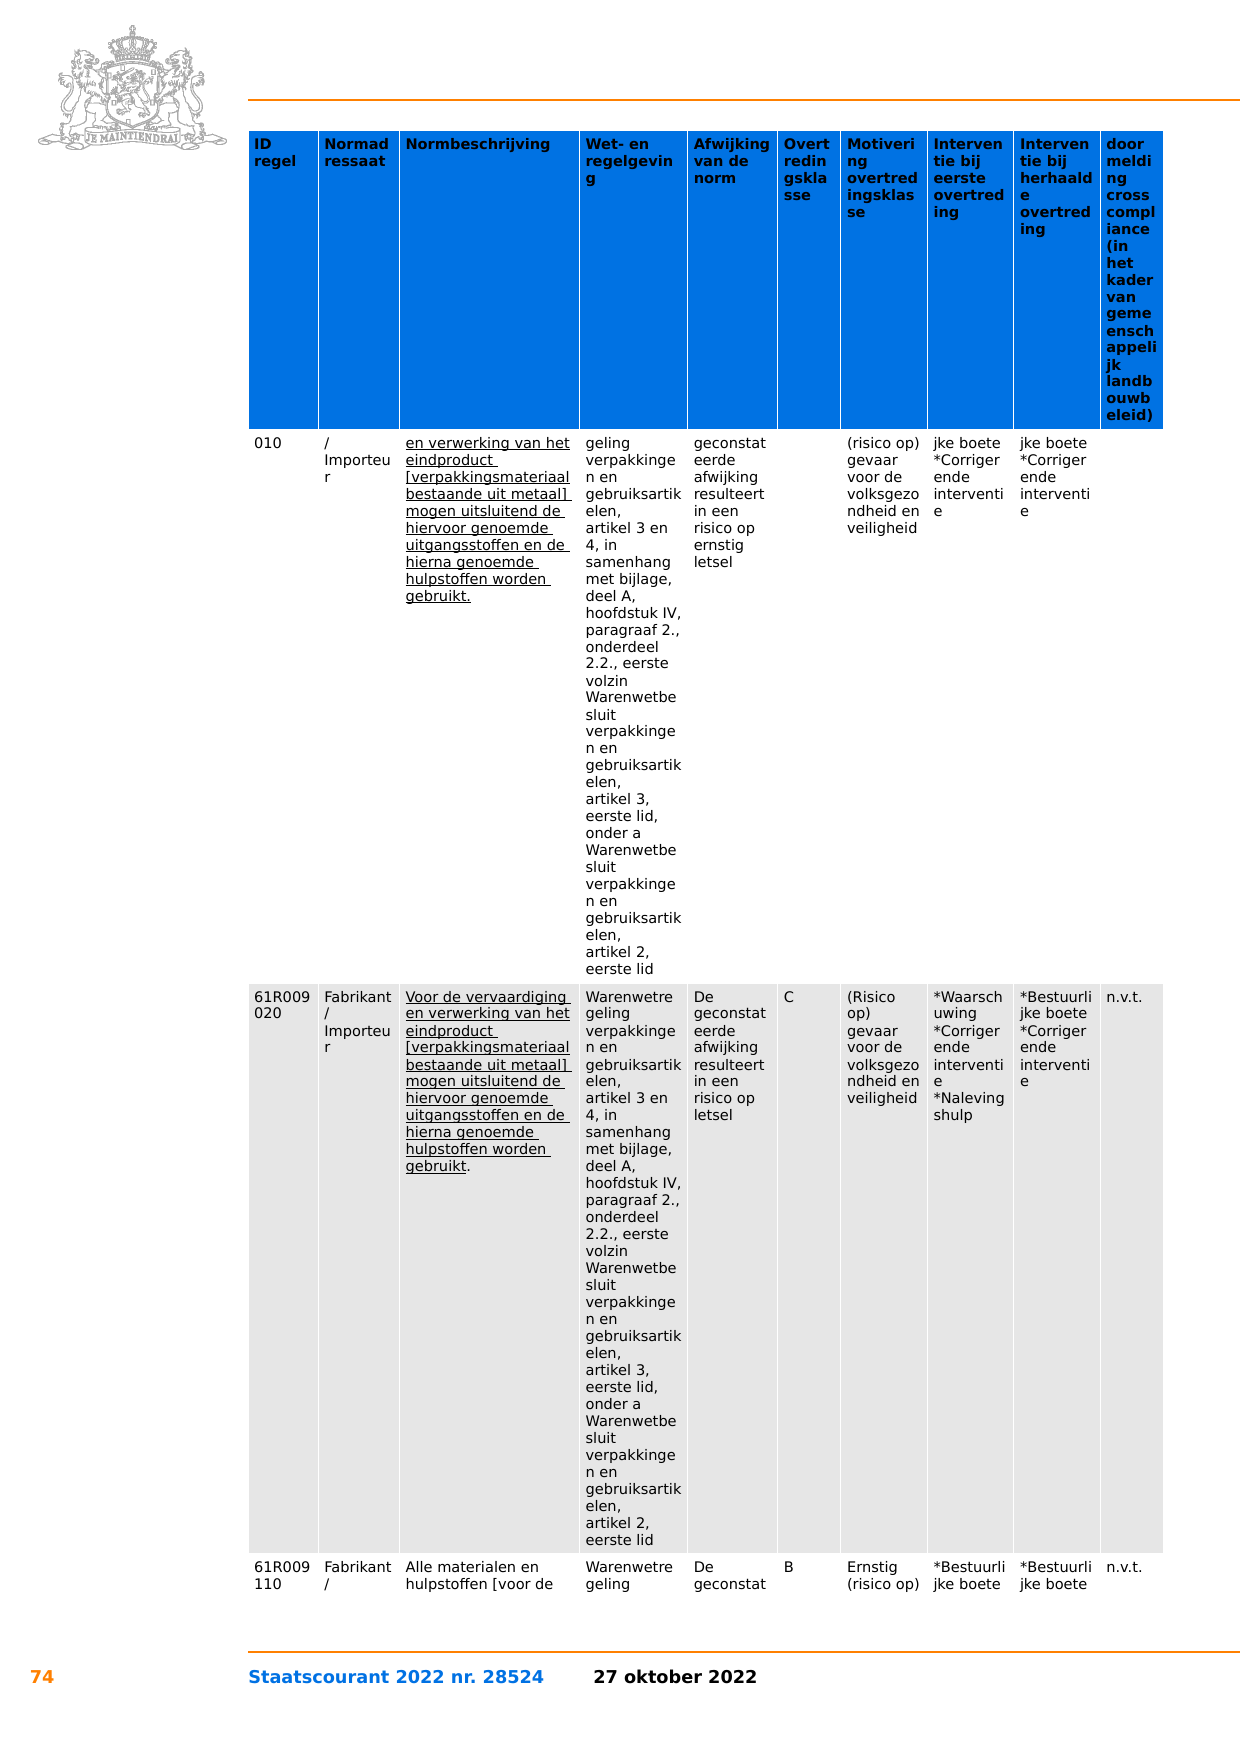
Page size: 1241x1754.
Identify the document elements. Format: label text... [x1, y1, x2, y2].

table_cell 010 [249, 430, 318, 983]
table_header Interventie bij herhaalde overtreding [1014, 131, 1100, 429]
table_cell [778, 430, 840, 983]
table_cell [1101, 430, 1163, 983]
table_cell Voor de vervaardiging en verwerking van het eindproduct [verpakkingsmateriaal bestaande uit metaal] mogen uitsluitend de hiervoor genoemde uitgangsstoffen en de hierna genoemde hulpstoffen worden gebruikt. [400, 984, 579, 1553]
table_cell 61R009020 [249, 984, 318, 1553]
table_cell geling verpakkingen en gebruiksartikelen, artikel 3 en 4, in samenhang met bijlage, deel A, hoofdstuk IV, paragraaf 2., onderdeel 2.2., eerste volzin Warenwetbesluit verpakkingen en gebruiksartikelen, artikel 3, eerste lid, onder a Warenwetbesluit verpakkingen en gebruiksartikelen, artikel 2, eerste lid [580, 430, 687, 983]
table_cell Fabrikant / [319, 1555, 399, 1598]
table_cell / Importeur [319, 430, 399, 983]
table_cell Fabrikant / Importeur [319, 984, 399, 1553]
table_header doormelding cross compliance (in het kader van gemeenschappelijk landbouwbeleid) [1101, 131, 1163, 429]
table_cell jke boete *Corrigerende interventie [928, 430, 1013, 983]
table_cell B [778, 1555, 840, 1598]
table_header ID regel [249, 131, 318, 429]
table_cell Warenwetregeling [580, 1555, 687, 1598]
table_cell Alle materialen en hulpstoffen [voor de [400, 1555, 579, 1598]
table_cell n.v.t. [1101, 984, 1163, 1553]
table_header Afwijking van de norm [688, 131, 777, 429]
table_cell jke boete *Corrigerende interventie [1014, 430, 1100, 983]
table_cell en verwerking van het eindproduct [verpakkingsmateriaal bestaande uit metaal] mogen uitsluitend de hiervoor genoemde uitgangsstoffen en de hierna genoemde hulpstoffen worden gebruikt. [400, 430, 579, 983]
table_cell *Waarschuwing *Corrigerende interventie *Nalevingshulp [928, 984, 1013, 1553]
table_cell *Bestuurlijke boete [928, 1555, 1013, 1598]
table_cell De geconstat [688, 1555, 777, 1598]
table_cell (Risico op) gevaar voor de volksgezondheid en veiligheid [841, 984, 927, 1553]
table_cell *Bestuurlijke boete *Corrigerende interventie [1014, 984, 1100, 1553]
table_cell Warenwetregeling verpakkingen en gebruiksartikelen, artikel 3 en 4, in samenhang met bijlage, deel A, hoofdstuk IV, paragraaf 2., onderdeel 2.2., eerste volzin Warenwetbesluit verpakkingen en gebruiksartikelen, artikel 3, eerste lid, onder a Warenwetbesluit verpakkingen en gebruiksartikelen, artikel 2, eerste lid [580, 984, 687, 1553]
picture [38, 25, 227, 150]
table_header Normbeschrijving [400, 131, 579, 429]
table_cell C [778, 984, 840, 1553]
table_cell n.v.t. [1101, 1555, 1163, 1598]
table_header Wet- en regelgeving [580, 131, 687, 429]
table_cell Ernstig (risico op) [841, 1555, 927, 1598]
table_header Normadressaat [319, 131, 399, 429]
table_header Overtredingsklasse [778, 131, 840, 429]
table_cell 61R009110 [249, 1555, 318, 1598]
table_header Motivering overtredingsklasse [841, 131, 927, 429]
table_header Interventie bij eerste overtreding [928, 131, 1013, 429]
table_cell geconstateerde afwijking resulteert in een risico op ernstig letsel [688, 430, 777, 983]
table_cell *Bestuurlijke boete [1014, 1555, 1100, 1598]
table_cell (risico op) gevaar voor de volksgezondheid en veiligheid [841, 430, 927, 983]
table_cell De geconstateerde afwijking resulteert in een risico op letsel [688, 984, 777, 1553]
